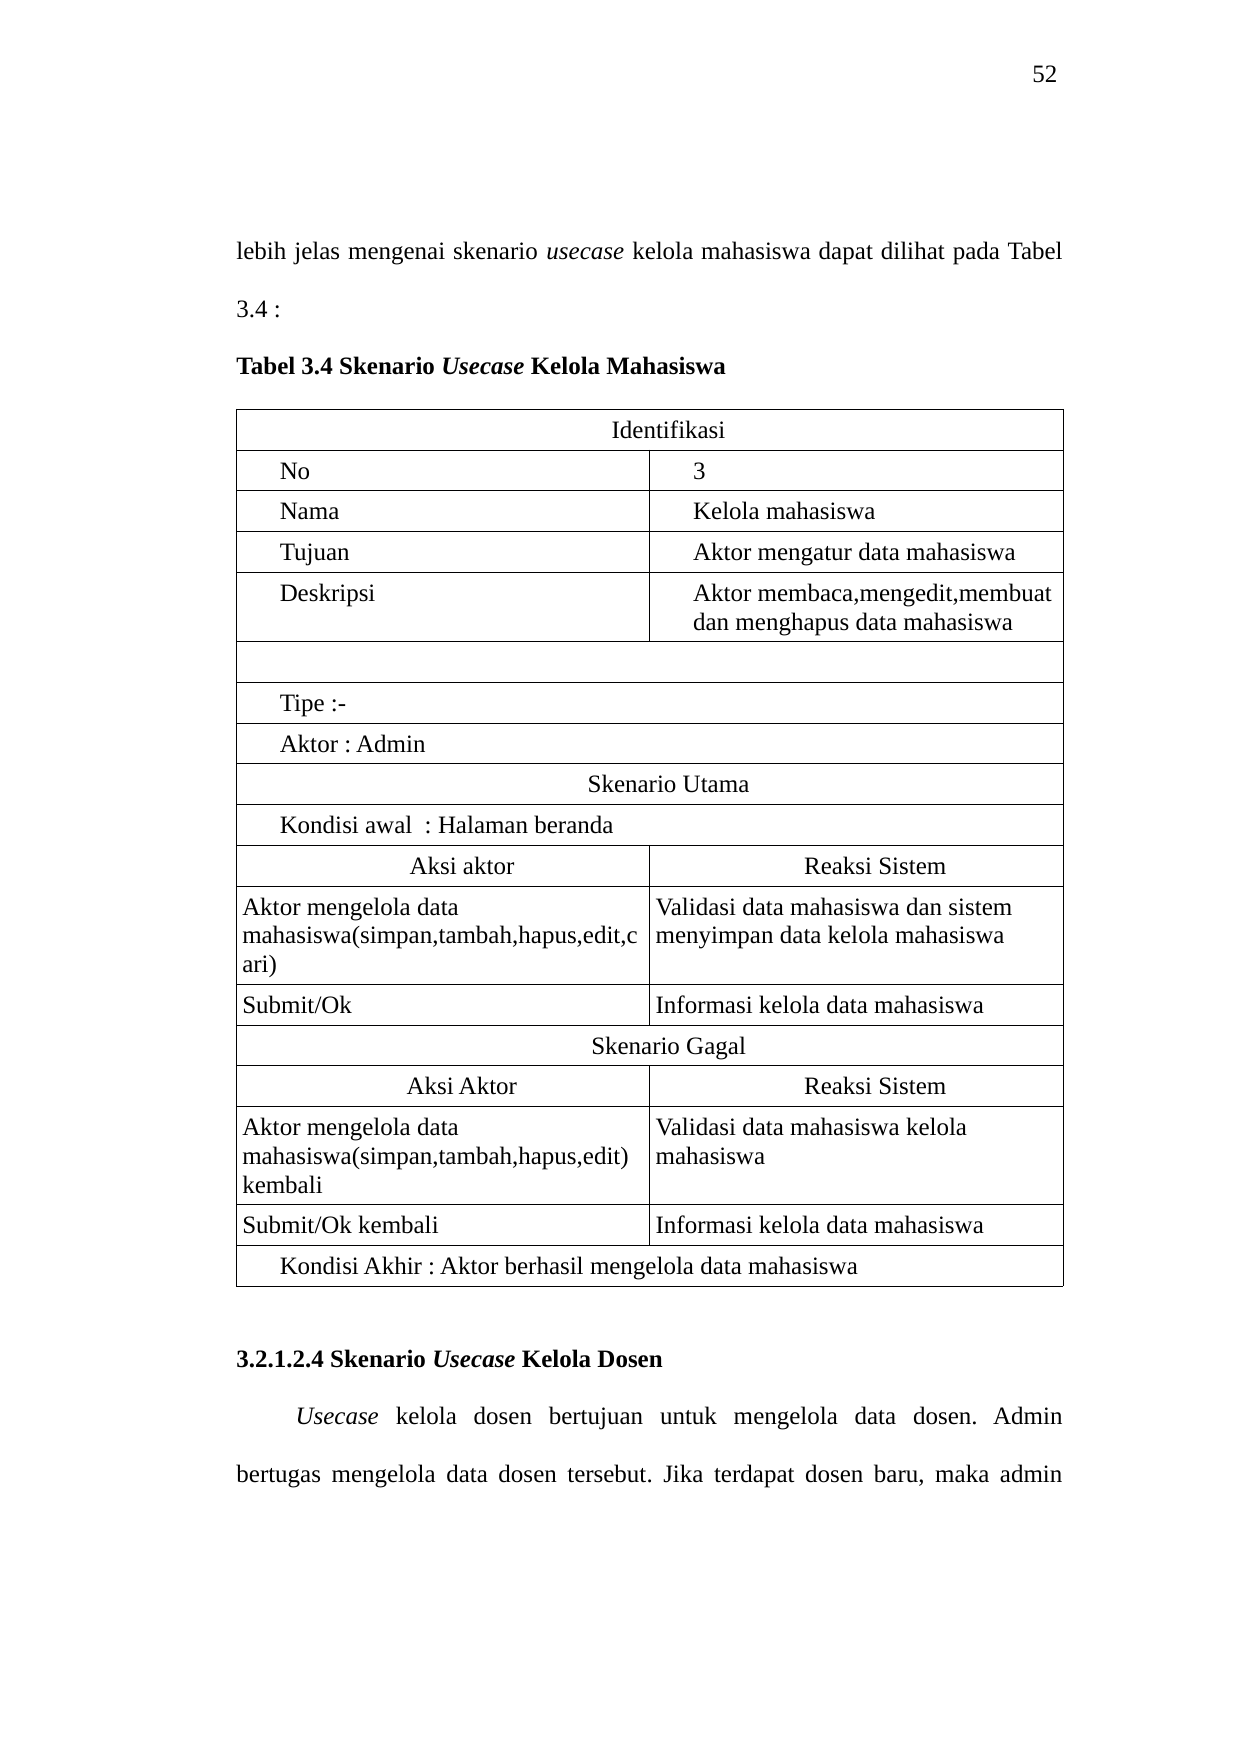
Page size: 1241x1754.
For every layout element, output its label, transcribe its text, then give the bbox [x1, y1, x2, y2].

table_cell Kondisi awal : Halaman beranda [237, 805, 1063, 845]
table_cell Skenario Utama [237, 764, 1063, 804]
table_cell Reaksi Sistem [650, 1066, 1063, 1106]
table_cell Tipe :- [237, 683, 1063, 723]
table_cell No [237, 451, 649, 490]
table_header Identifikasi [237, 410, 1063, 449]
table_cell Aktor mengelola data mahasiswa(simpan,tambah,hapus,edit) kembali [237, 1107, 649, 1204]
table_cell Deskripsi [237, 573, 649, 641]
table_cell Skenario Gagal [237, 1026, 1063, 1065]
table_cell Nama [237, 491, 649, 531]
table_cell Validasi data mahasiswa dan sistem menyimpan data kelola mahasiswa [650, 887, 1063, 984]
text lebih jelas mengenai skenario usecase kelola mahasiswa dapat dilihat pada Tabel 3.4 : [236, 236, 1063, 322]
table_cell Aktor mengelola data mahasiswa(simpan,tambah,hapus,edit,cari) [237, 887, 649, 984]
text Usecase kelola dosen bertujuan untuk mengelola data dosen. Admin bertugas mengelola data dosen tersebut. Jika terdapat dosen baru, maka admin [236, 1401, 1063, 1487]
table_cell Aktor membaca,mengedit,membuat dan menghapus data mahasiswa [650, 573, 1063, 641]
table_cell Submit/Ok kembali [237, 1205, 649, 1245]
table_cell Informasi kelola data mahasiswa [650, 1205, 1063, 1245]
table_cell Aktor : Admin [237, 724, 1063, 763]
table_cell Submit/Ok [237, 985, 649, 1024]
table_cell Reaksi Sistem [650, 846, 1063, 886]
table_cell Informasi kelola data mahasiswa [650, 985, 1063, 1024]
table_cell 3 [650, 451, 1063, 490]
table_cell Aksi Aktor [237, 1066, 649, 1106]
table_cell Kondisi Akhir : Aktor berhasil mengelola data mahasiswa [237, 1246, 1063, 1286]
table_cell [237, 642, 1063, 682]
table_cell Aktor mengatur data mahasiswa [650, 532, 1063, 572]
table_cell Kelola mahasiswa [650, 491, 1063, 531]
text Tabel 3.4 Skenario Usecase Kelola Mahasiswa [236, 351, 1063, 380]
table_cell Validasi data mahasiswa kelola mahasiswa [650, 1107, 1063, 1204]
table_cell Aksi aktor [237, 846, 649, 886]
subtitle 3.2.1.2.4 Skenario Usecase Kelola Dosen [236, 1344, 1063, 1372]
table_cell Tujuan [237, 532, 649, 572]
